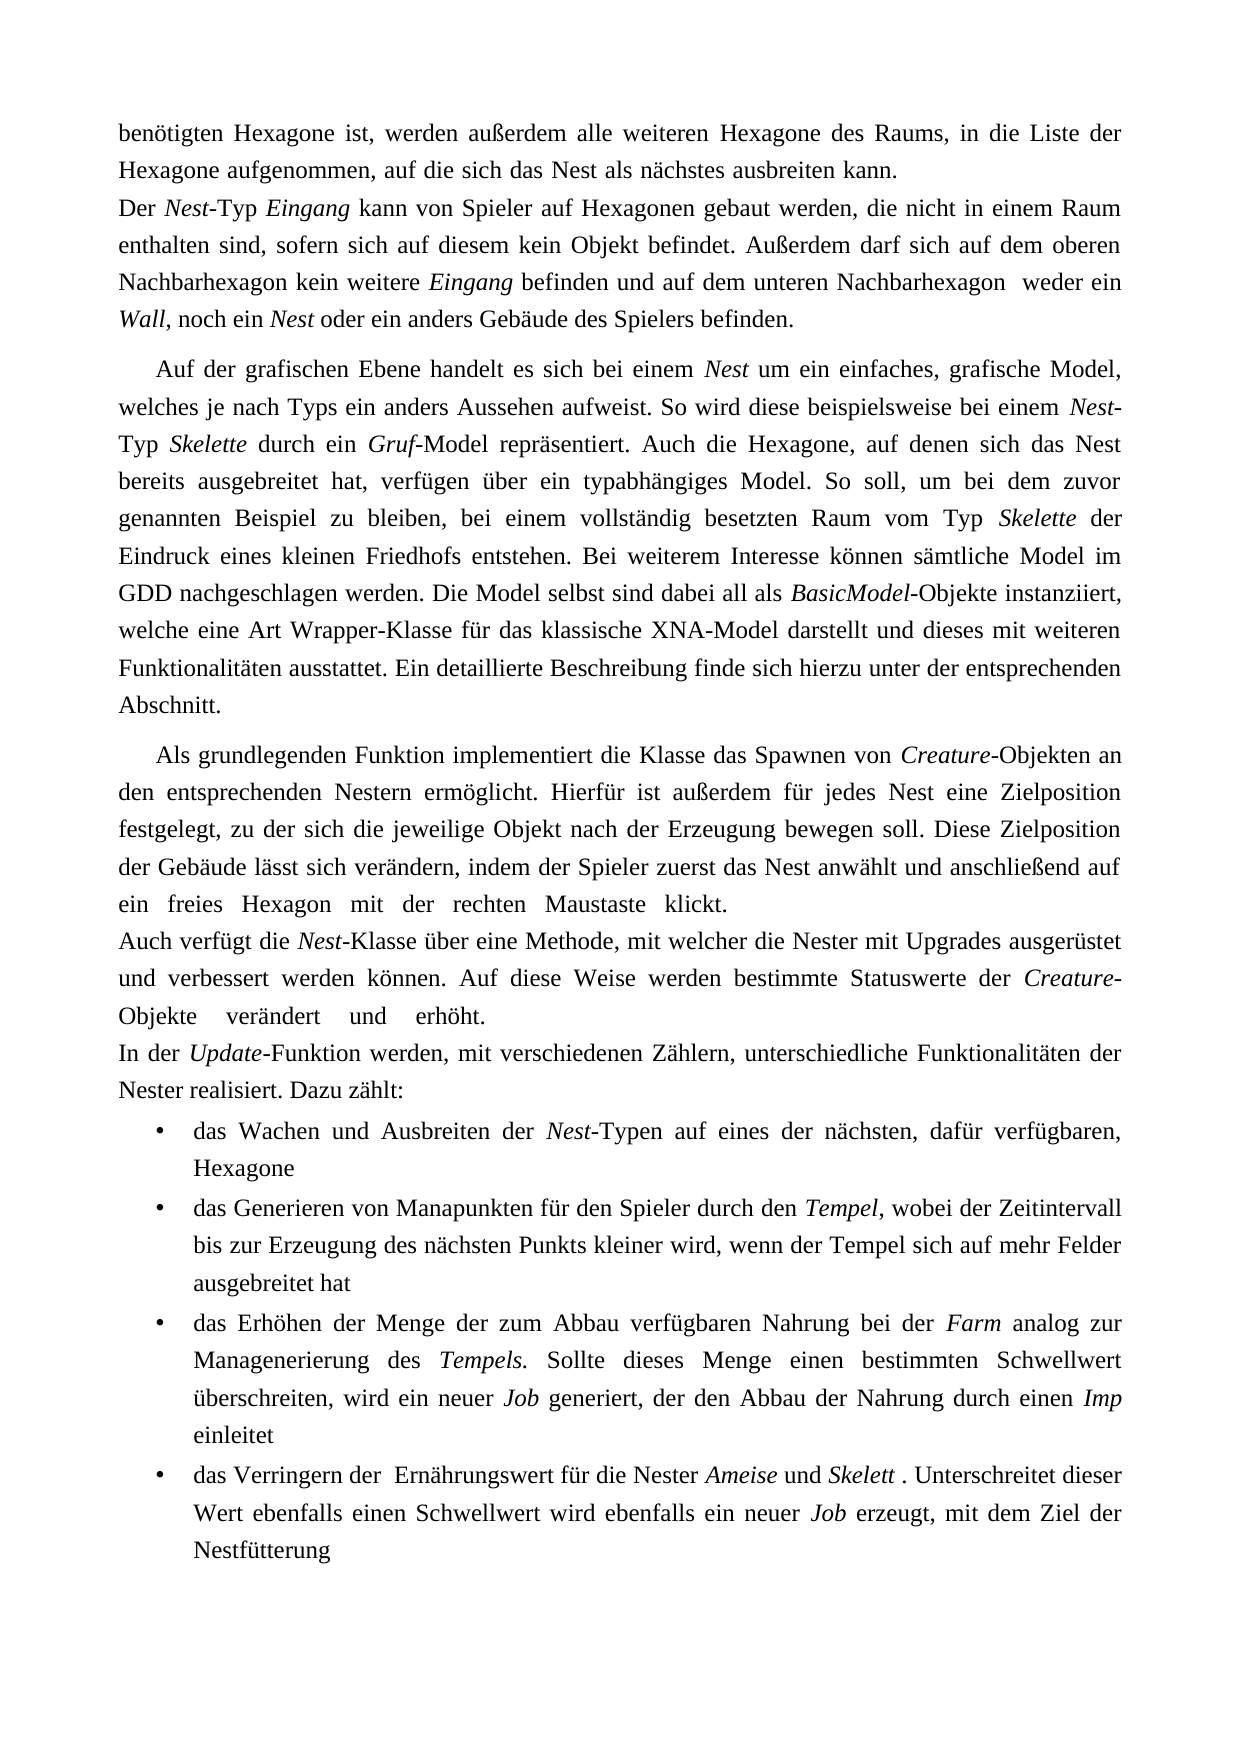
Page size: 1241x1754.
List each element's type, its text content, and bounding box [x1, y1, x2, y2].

text benötigten Hexagone ist, werden außerdem alle weiteren Hexagone des Raums, in die Liste der Hexagone aufgenommen, auf die sich das Nest als nächstes ausbreiten kann. Der Nest-Typ Eingang kann von Spieler auf Hexagonen gebaut werden, die nicht in einem Raum enthalten sind, sofern sich auf diesem kein Objekt befindet. Außerdem darf sich auf dem oberen Nachbarhexagon kein weitere Eingang befinden und auf dem unteren Nachbarhexagon weder ein Wall, noch ein Nest oder ein anders Gebäude des Spielers befinden. [118, 118, 1122, 333]
list das Wachen und Ausbreiten der Nest-Typen auf eines der nächsten, dafür verfügbaren, Hexagone [156, 1116, 1122, 1182]
list das Generieren von Manapunkten für den Spieler durch den Tempel, wobei der Zeitintervall bis zur Erzeugung des nächsten Punkts kleiner wird, wenn der Tempel sich auf mehr Felder ausgebreitet hat [156, 1193, 1122, 1297]
text Als grundlegenden Funktion implementiert die Klasse das Spawnen von Creature-Objekten an den entsprechenden Nestern ermöglicht. Hierfür ist außerdem für jedes Nest eine Zielposition festgelegt, zu der sich die jeweilige Objekt nach der Erzeugung bewegen soll. Diese Zielposition der Gebäude lässt sich verändern, indem der Spieler zuerst das Nest anwählt und anschließend auf ein freies Hexagon mit der rechten Maustaste klickt. Auch verfügt die Nest-Klasse über eine Methode, mit welcher die Nester mit Upgrades ausgerüstet und verbessert werden können. Auf diese Weise werden bestimmte Statuswerte der Creature-Objekte verändert und erhöht. In der Update-Funktion werden, mit verschiedenen Zählern, unterschiedliche Funktionalitäten der Nester realisiert. Dazu zählt: [118, 740, 1122, 1104]
list das Verringern der Ernährungswert für die Nester Ameise und Skelett . Unterschreitet dieser Wert ebenfalls einen Schwellwert wird ebenfalls ein neuer Job erzeugt, mit dem Ziel der Nestfütterung [156, 1460, 1122, 1564]
text Auf der grafischen Ebene handelt es sich bei einem Nest um ein einfaches, grafische Model, welches je nach Typs ein anders Aussehen aufweist. So wird diese beispielsweise bei einem Nest-Typ Skelette durch ein Gruf-Model repräsentiert. Auch die Hexagone, auf denen sich das Nest bereits ausgebreitet hat, verfügen über ein typabhängiges Model. So soll, um bei dem zuvor genannten Beispiel zu bleiben, bei einem vollständig besetzten Raum vom Typ Skelette der Eindruck eines kleinen Friedhofs entstehen. Bei weiterem Interesse können sämtliche Model im GDD nachgeschlagen werden. Die Model selbst sind dabei all als BasicModel-Objekte instanziiert, welche eine Art Wrapper-Klasse für das klassische XNA-Model darstellt und dieses mit weiteren Funktionalitäten ausstattet. Ein detaillierte Beschreibung finde sich hierzu unter der entsprechenden Abschnitt. [118, 354, 1122, 719]
list das Erhöhen der Menge der zum Abbau verfügbaren Nahrung bei der Farm analog zur Managenerierung des Tempels. Sollte dieses Menge einen bestimmten Schwellwert überschreiten, wird ein neuer Job generiert, der den Abbau der Nahrung durch einen Imp einleitet [156, 1308, 1122, 1449]
